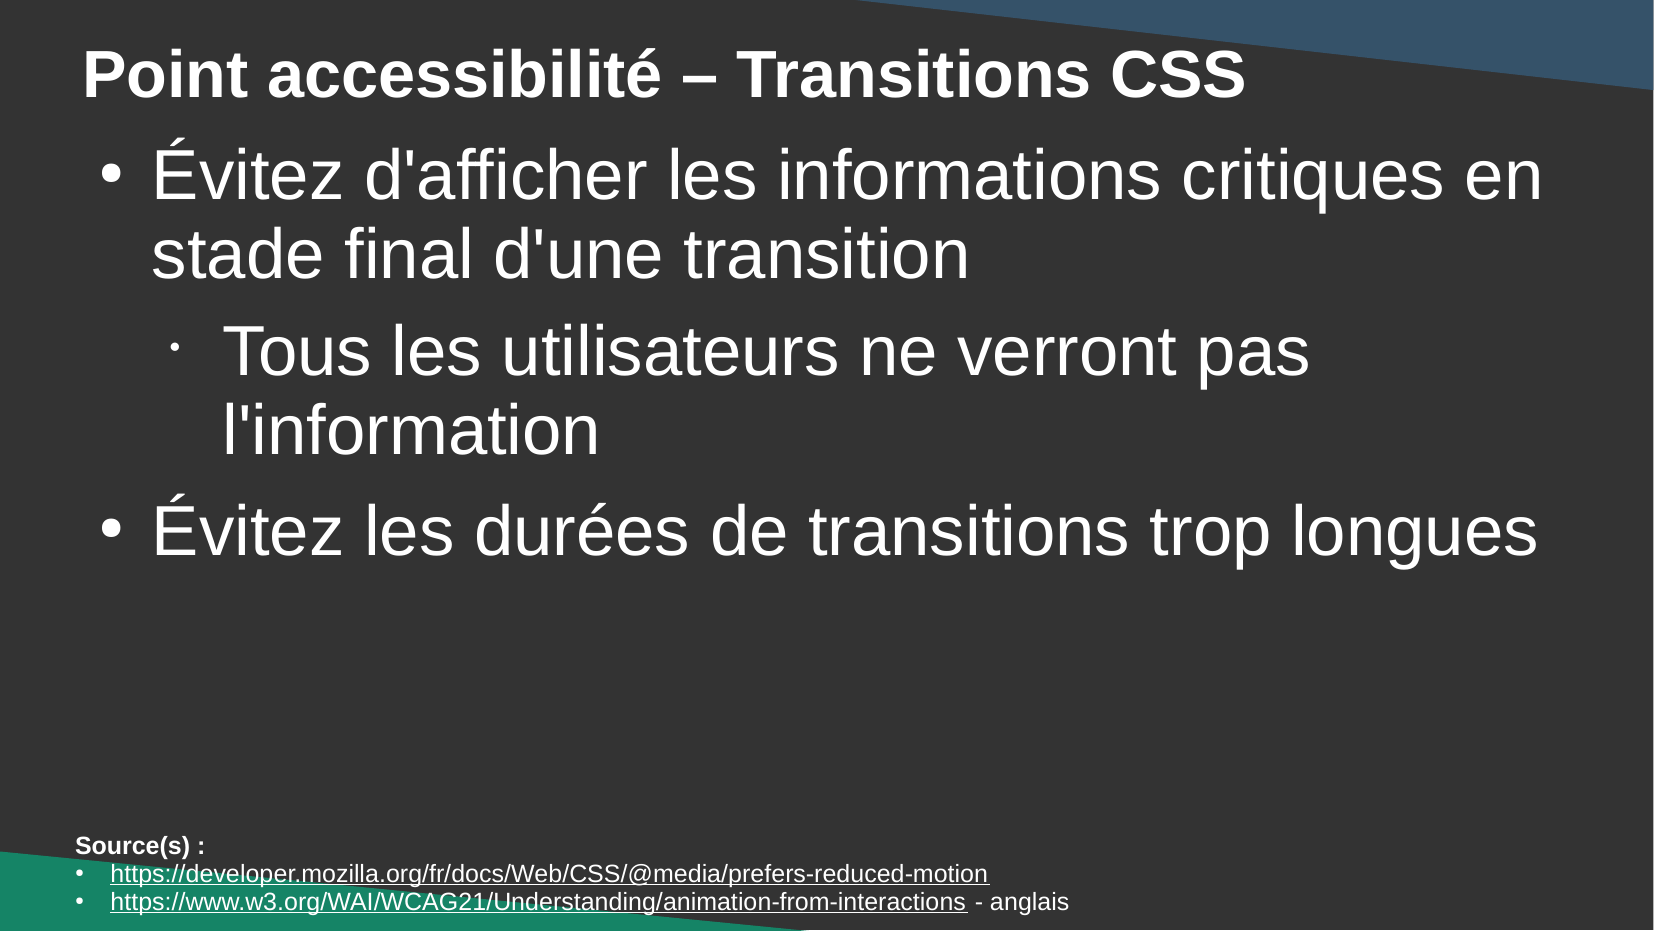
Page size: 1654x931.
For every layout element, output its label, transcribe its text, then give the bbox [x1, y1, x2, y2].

text_box [0, 851, 809, 931]
title Point accessibilité – Transitions CSS [82, 37, 1571, 122]
text_box Source(s) : https://developer.mozilla.org/fr/docs/Web/CSS/@media/prefers-reduced-motion https://www.w3.org/WAI/WCAG21/Understanding/animation-from-interactions - anglais [60, 824, 1546, 923]
text_box [855, 0, 1654, 91]
list Évitez d'afficher les informations critiques en stade final d'une transition Tous les utilisateurs ne verront pas l'information Évitez les durées de transitions trop longues [80, 135, 1605, 721]
